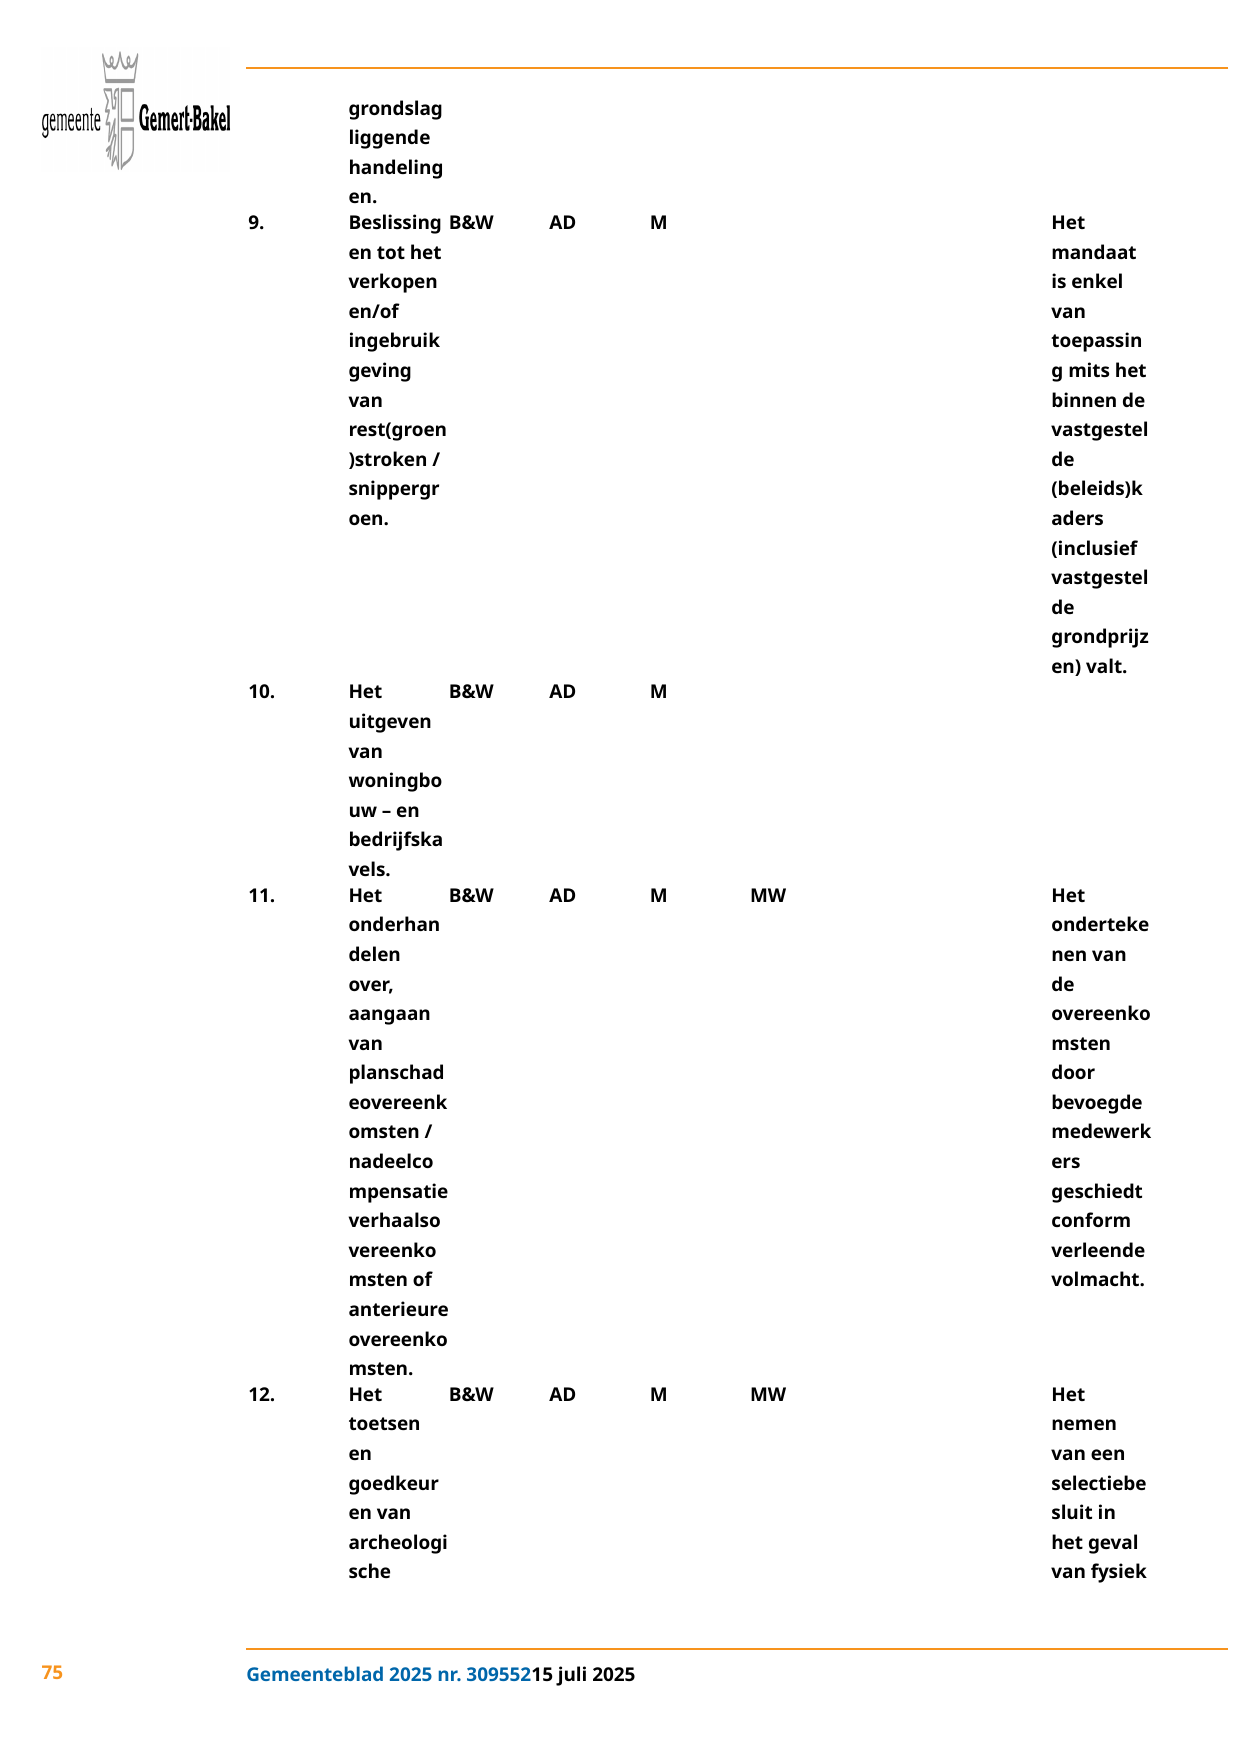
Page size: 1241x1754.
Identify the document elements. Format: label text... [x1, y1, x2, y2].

table_cell Het uitgeven van woningbouw – en bedrijfskavels. [348, 679, 449, 882]
table_cell 11. [248, 882, 348, 1381]
table_cell [750, 95, 850, 209]
table_cell [750, 209, 850, 679]
table_cell Het mandaat is enkel van toepassing mits het binnen de vastgestelde (beleids)kaders (inclusief vastgestelde grondprijzen) valt. [1051, 209, 1152, 679]
table_cell Beslissingen tot het verkopen en/of ingebruikgeving van rest(groen)stroken / snippergroen. [348, 209, 449, 679]
table_cell [951, 1381, 1051, 1584]
table_cell [951, 95, 1051, 209]
table_cell [549, 95, 649, 209]
table_cell [750, 679, 850, 882]
table_cell [1051, 95, 1152, 209]
table_cell 12. [248, 1381, 348, 1584]
table_cell [850, 679, 951, 882]
table_cell Het nemen van een selectiebesluit in het geval van fysiek [1051, 1381, 1152, 1584]
table_cell B&W [449, 209, 549, 679]
table_cell B&W [449, 882, 549, 1381]
table_cell AD [549, 209, 649, 679]
table_cell [650, 95, 750, 209]
table_cell [951, 882, 1051, 1381]
table_cell [449, 95, 549, 209]
table_cell M [650, 1381, 750, 1584]
table_cell MW [750, 1381, 850, 1584]
table_cell Het onderhandelen over, aangaan van planschadeovereenkomsten / nadeelcompensatieverhaalsovereenkomsten of anterieure overeenkomsten. [348, 882, 449, 1381]
table_cell B&W [449, 1381, 549, 1584]
table_cell 10. [248, 679, 348, 882]
table_cell AD [549, 679, 649, 882]
table_cell [850, 882, 951, 1381]
table_cell MW [750, 882, 850, 1381]
table_cell M [650, 679, 750, 882]
table_cell [951, 679, 1051, 882]
table_cell [850, 1381, 951, 1584]
table_cell AD [549, 1381, 649, 1584]
table_cell 9. [248, 209, 348, 679]
table_cell [1051, 679, 1152, 882]
table_cell [951, 209, 1051, 679]
table_cell Het toetsen en goedkeuren van archeologische [348, 1381, 449, 1584]
table_cell [248, 95, 348, 209]
table_cell B&W [449, 679, 549, 882]
table_cell grondslag liggende handelingen. [348, 95, 449, 209]
table_cell AD [549, 882, 649, 1381]
table_cell M [650, 209, 750, 679]
table_cell [850, 209, 951, 679]
table_cell [850, 95, 951, 209]
picture [41, 47, 231, 172]
table_cell Het ondertekenen van de overeenkomsten door bevoegde medewerkers geschiedt conform verleende volmacht. [1051, 882, 1152, 1381]
table_cell M [650, 882, 750, 1381]
